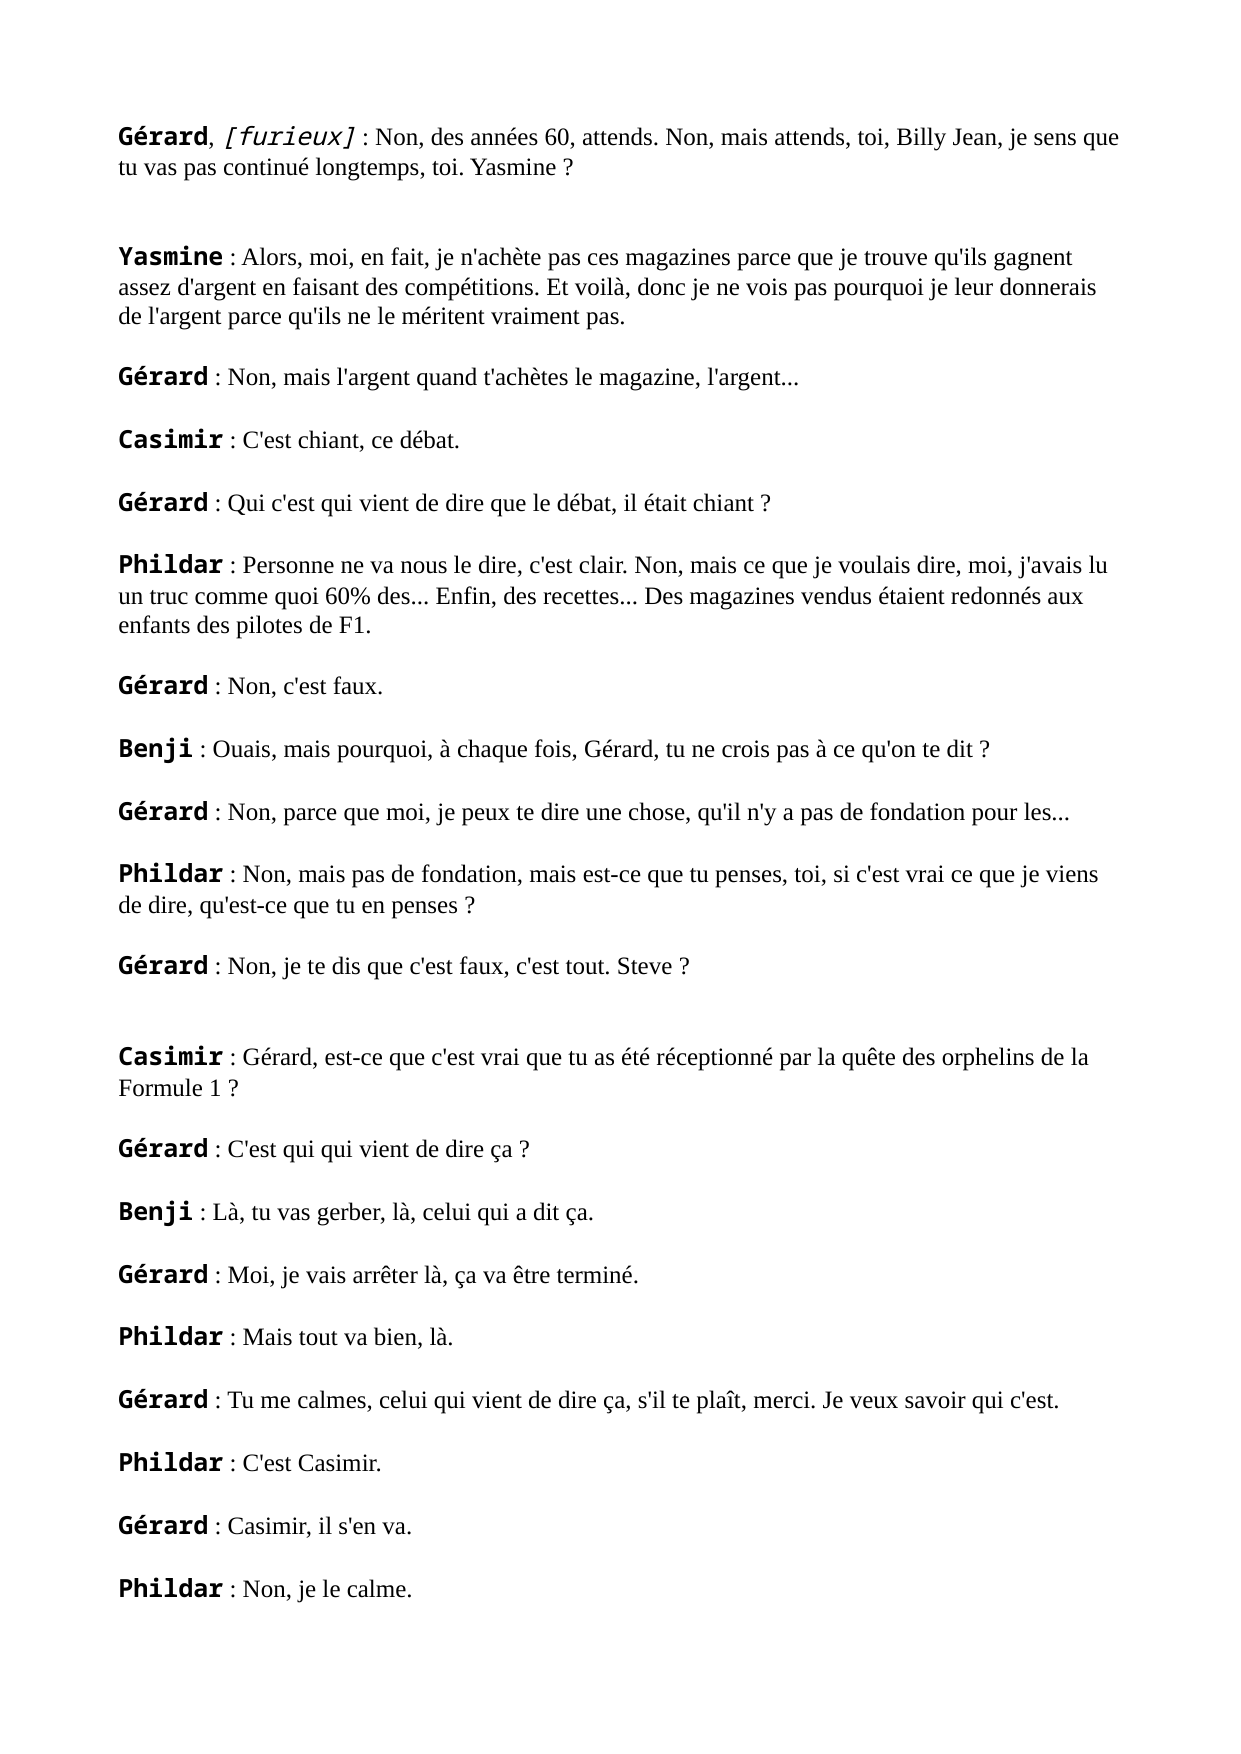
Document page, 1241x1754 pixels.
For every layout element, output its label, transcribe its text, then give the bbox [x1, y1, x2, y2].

text Benji : Ouais, mais pourquoi, à chaque fois, Gérard, tu ne crois pas à ce qu'on te dit ? [118, 730, 1122, 764]
text Gérard : C'est qui qui vient de dire ça ? [118, 1131, 1122, 1165]
text Gérard : Qui c'est qui vient de dire que le débat, il était chiant ? [118, 484, 1122, 518]
text Gérard : Moi, je vais arrêter là, ça va être terminé. [118, 1256, 1122, 1290]
text Gérard, [furieux] : Non, des années 60, attends. Non, mais attends, toi, Billy Jean, je sens que tu vas pas continué longtemps, toi. Yasmine ? [118, 118, 1122, 181]
text Casimir : C'est chiant, ce débat. [118, 422, 1122, 456]
text Phildar : Non, mais pas de fondation, mais est-ce que tu penses, toi, si c'est vrai ce que je viens de dire, qu'est-ce que tu en penses ? [118, 856, 1122, 919]
text Gérard : Casimir, il s'en va. [118, 1507, 1122, 1542]
text Casimir : Gérard, est-ce que c'est vrai que tu as été réceptionné par la quête des orphelins de la Formule 1 ? [118, 1039, 1122, 1102]
text Yasmine : Alors, moi, en fait, je n'achète pas ces magazines parce que je trouve qu'ils gagnent assez d'argent en faisant des compétitions. Et voilà, donc je ne vois pas pourquoi je leur donnerais de l'argent parce qu'ils ne le méritent vraiment pas. [118, 238, 1122, 330]
text Gérard : Non, mais l'argent quand t'achètes le magazine, l'argent... [118, 359, 1122, 393]
text Gérard : Non, je te dis que c'est faux, c'est tout. Steve ? [118, 947, 1122, 982]
text Gérard : Non, parce que moi, je peux te dire une chose, qu'il n'y a pas de fondation pour les... [118, 793, 1122, 827]
text Phildar : Non, je le calme. [118, 1570, 1122, 1604]
text Phildar : C'est Casimir. [118, 1445, 1122, 1479]
text Phildar : Personne ne va nous le dire, c'est clair. Non, mais ce que je voulais dire, moi, j'avais lu un truc comme quoi 60% des... Enfin, des recettes... Des magazines vendus étaient redonnés aux enfants des pilotes de F1. [118, 547, 1122, 639]
text Gérard : Tu me calmes, celui qui vient de dire ça, s'il te plaît, merci. Je veux savoir qui c'est. [118, 1382, 1122, 1416]
text Benji : Là, tu vas gerber, là, celui qui a dit ça. [118, 1193, 1122, 1227]
text Gérard : Non, c'est faux. [118, 667, 1122, 702]
text Phildar : Mais tout va bien, là. [118, 1319, 1122, 1353]
